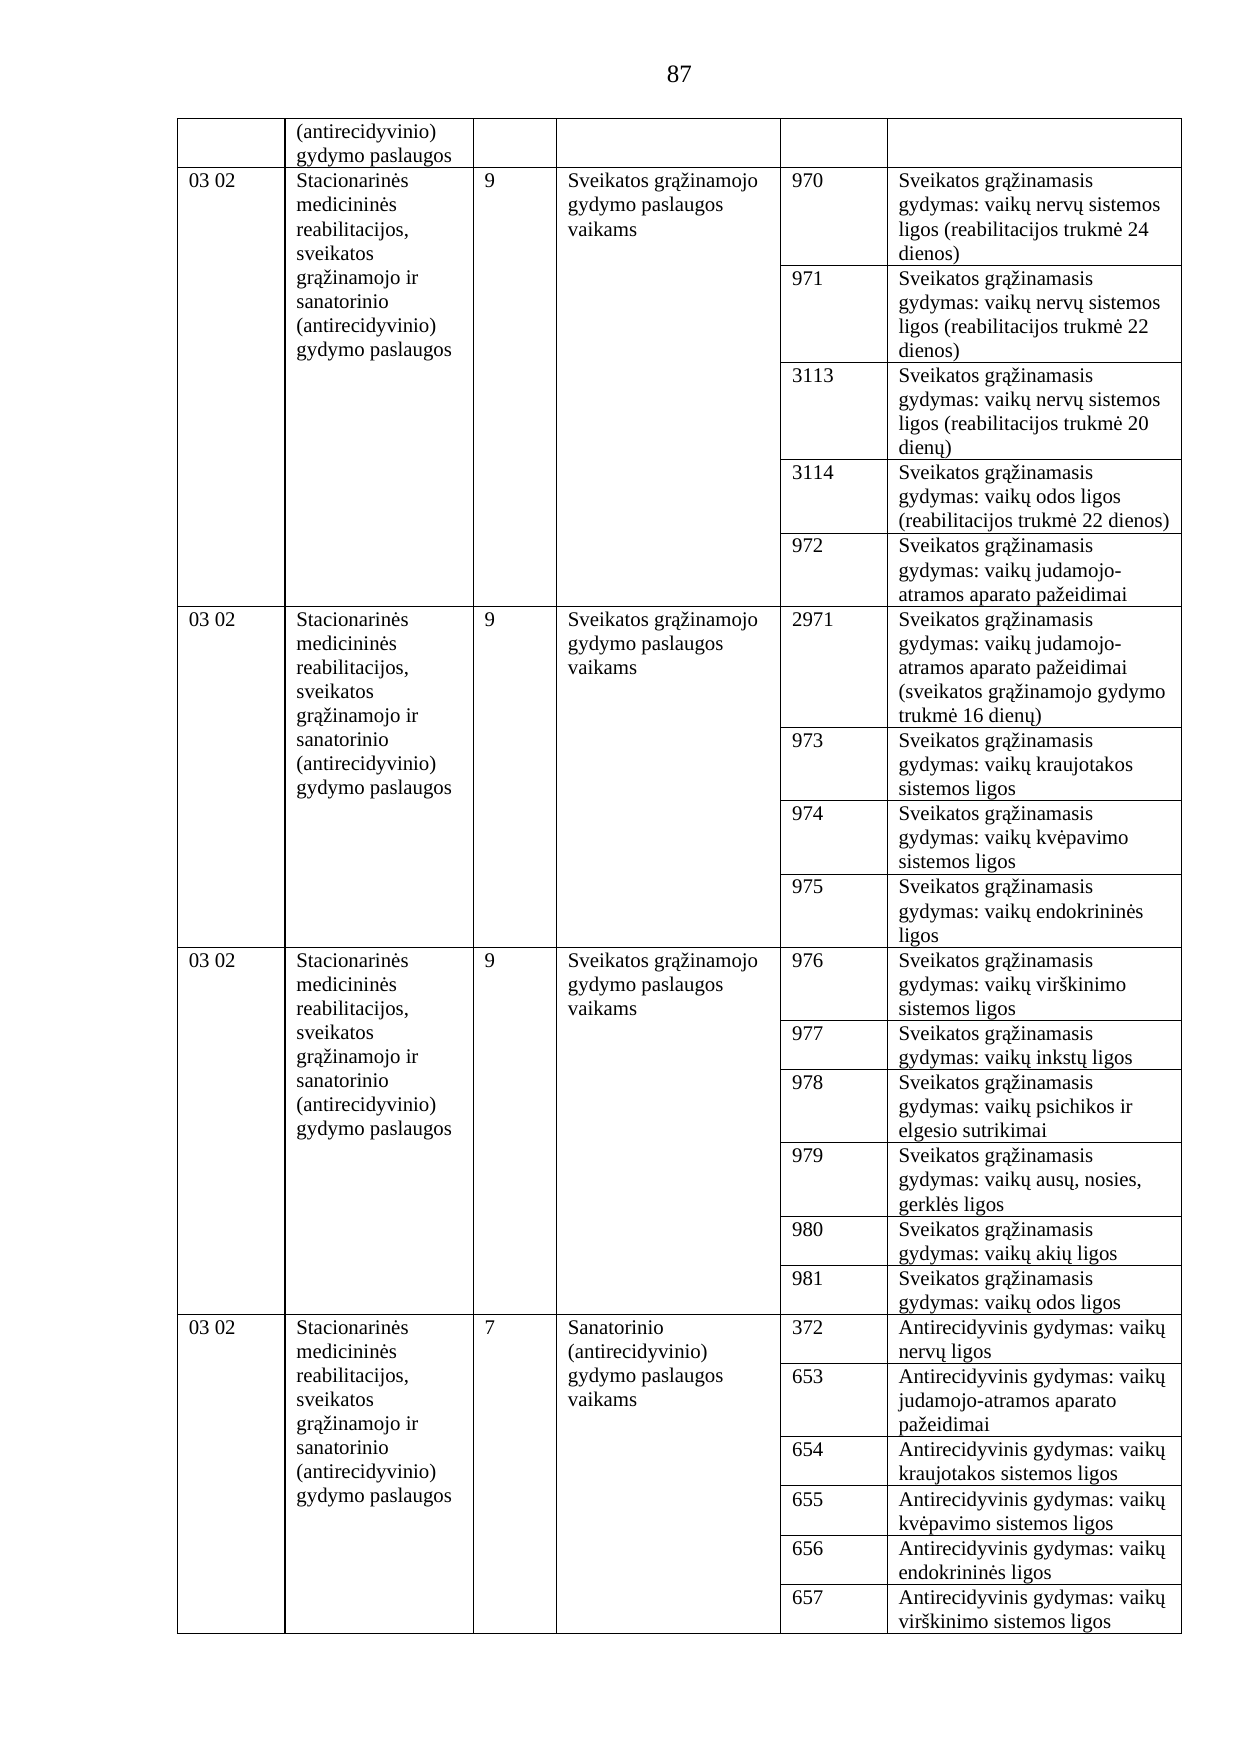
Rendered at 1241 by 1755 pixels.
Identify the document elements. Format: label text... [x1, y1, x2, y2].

table_cell Sveikatos grąžinamojo gydymo paslaugos vaikams [557, 168, 780, 606]
table_cell 979 [781, 1143, 887, 1216]
table_cell (antirecidyvinio) gydymo paslaugos [286, 119, 473, 167]
table_cell 655 [781, 1486, 887, 1534]
table_cell 3113 [781, 363, 887, 459]
table_cell Sveikatos grąžinamasis gydymas: vaikų kraujotakos sistemos ligos [888, 728, 1181, 800]
table_cell Sveikatos grąžinamasis gydymas: vaikų judamojo-atramos aparato pažeidimai (sveikatos grąžinamojo gydymo trukmė 16 dienų) [888, 607, 1181, 727]
table_cell 977 [781, 1021, 887, 1069]
table_cell Sveikatos grąžinamasis gydymas: vaikų odos ligos [888, 1266, 1181, 1314]
table_cell Sveikatos grąžinamojo gydymo paslaugos vaikams [557, 948, 780, 1314]
table_cell 974 [781, 801, 887, 873]
table_cell Sveikatos grąžinamasis gydymas: vaikų psichikos ir elgesio sutrikimai [888, 1070, 1181, 1142]
table_cell [474, 119, 556, 167]
table_cell 3114 [781, 460, 887, 532]
table_cell Stacionarinės medicininės reabilitacijos, sveikatos grąžinamojo ir sanatorinio (antirecidyvinio) gydymo paslaugos [286, 948, 473, 1314]
table_cell Sveikatos grąžinamasis gydymas: vaikų ausų, nosies, gerklės ligos [888, 1143, 1181, 1216]
table_cell 972 [781, 534, 887, 606]
table_cell 9 [474, 607, 556, 947]
table_cell 970 [781, 168, 887, 264]
table_cell 653 [781, 1364, 887, 1436]
table_cell 975 [781, 875, 887, 947]
table_cell 03 02 [178, 1315, 284, 1633]
table_cell Antirecidyvinis gydymas: vaikų judamojo-atramos aparato pažeidimai [888, 1364, 1181, 1436]
table_cell 971 [781, 266, 887, 362]
table_cell Sveikatos grąžinamasis gydymas: vaikų judamojo-atramos aparato pažeidimai [888, 534, 1181, 606]
table_cell 03 02 [178, 168, 284, 606]
table_cell Sveikatos grąžinamojo gydymo paslaugos vaikams [557, 607, 780, 947]
table_cell Antirecidyvinis gydymas: vaikų nervų ligos [888, 1315, 1181, 1363]
table_cell Stacionarinės medicininės reabilitacijos, sveikatos grąžinamojo ir sanatorinio (antirecidyvinio) gydymo paslaugos [286, 168, 473, 606]
table_cell [178, 119, 284, 167]
table_cell Sveikatos grąžinamasis gydymas: vaikų akių ligos [888, 1217, 1181, 1265]
table_cell 976 [781, 948, 887, 1020]
table_cell Sanatorinio (antirecidyvinio) gydymo paslaugos vaikams [557, 1315, 780, 1633]
table_cell Sveikatos grąžinamasis gydymas: vaikų kvėpavimo sistemos ligos [888, 801, 1181, 873]
table_cell Sveikatos grąžinamasis gydymas: vaikų nervų sistemos ligos (reabilitacijos trukmė 24 dienos) [888, 168, 1181, 264]
table_cell [781, 119, 887, 167]
table_cell 372 [781, 1315, 887, 1363]
table_cell 656 [781, 1536, 887, 1584]
table_cell Antirecidyvinis gydymas: vaikų endokrininės ligos [888, 1536, 1181, 1584]
table_cell 978 [781, 1070, 887, 1142]
table_cell 9 [474, 948, 556, 1314]
table_cell 7 [474, 1315, 556, 1633]
table_cell 03 02 [178, 607, 284, 947]
table_cell 654 [781, 1437, 887, 1485]
table_cell Sveikatos grąžinamasis gydymas: vaikų virškinimo sistemos ligos [888, 948, 1181, 1020]
table_cell 2971 [781, 607, 887, 727]
table_cell Stacionarinės medicininės reabilitacijos, sveikatos grąžinamojo ir sanatorinio (antirecidyvinio) gydymo paslaugos [286, 607, 473, 947]
table_cell Sveikatos grąžinamasis gydymas: vaikų endokrininės ligos [888, 875, 1181, 947]
table_cell Stacionarinės medicininės reabilitacijos, sveikatos grąžinamojo ir sanatorinio (antirecidyvinio) gydymo paslaugos [286, 1315, 473, 1633]
table_cell 657 [781, 1585, 887, 1633]
table_cell Sveikatos grąžinamasis gydymas: vaikų nervų sistemos ligos (reabilitacijos trukmė 20 dienų) [888, 363, 1181, 459]
table_cell Sveikatos grąžinamasis gydymas: vaikų inkstų ligos [888, 1021, 1181, 1069]
table_cell [888, 119, 1181, 167]
table_cell 980 [781, 1217, 887, 1265]
table_cell 9 [474, 168, 556, 606]
table_cell Sveikatos grąžinamasis gydymas: vaikų odos ligos (reabilitacijos trukmė 22 dienos) [888, 460, 1181, 532]
table_cell 03 02 [178, 948, 284, 1314]
table_cell Antirecidyvinis gydymas: vaikų kvėpavimo sistemos ligos [888, 1486, 1181, 1534]
table_cell Antirecidyvinis gydymas: vaikų kraujotakos sistemos ligos [888, 1437, 1181, 1485]
table_cell 981 [781, 1266, 887, 1314]
table_cell [557, 119, 780, 167]
table_cell 973 [781, 728, 887, 800]
table_cell Antirecidyvinis gydymas: vaikų virškinimo sistemos ligos [888, 1585, 1181, 1633]
table_cell Sveikatos grąžinamasis gydymas: vaikų nervų sistemos ligos (reabilitacijos trukmė 22 dienos) [888, 266, 1181, 362]
